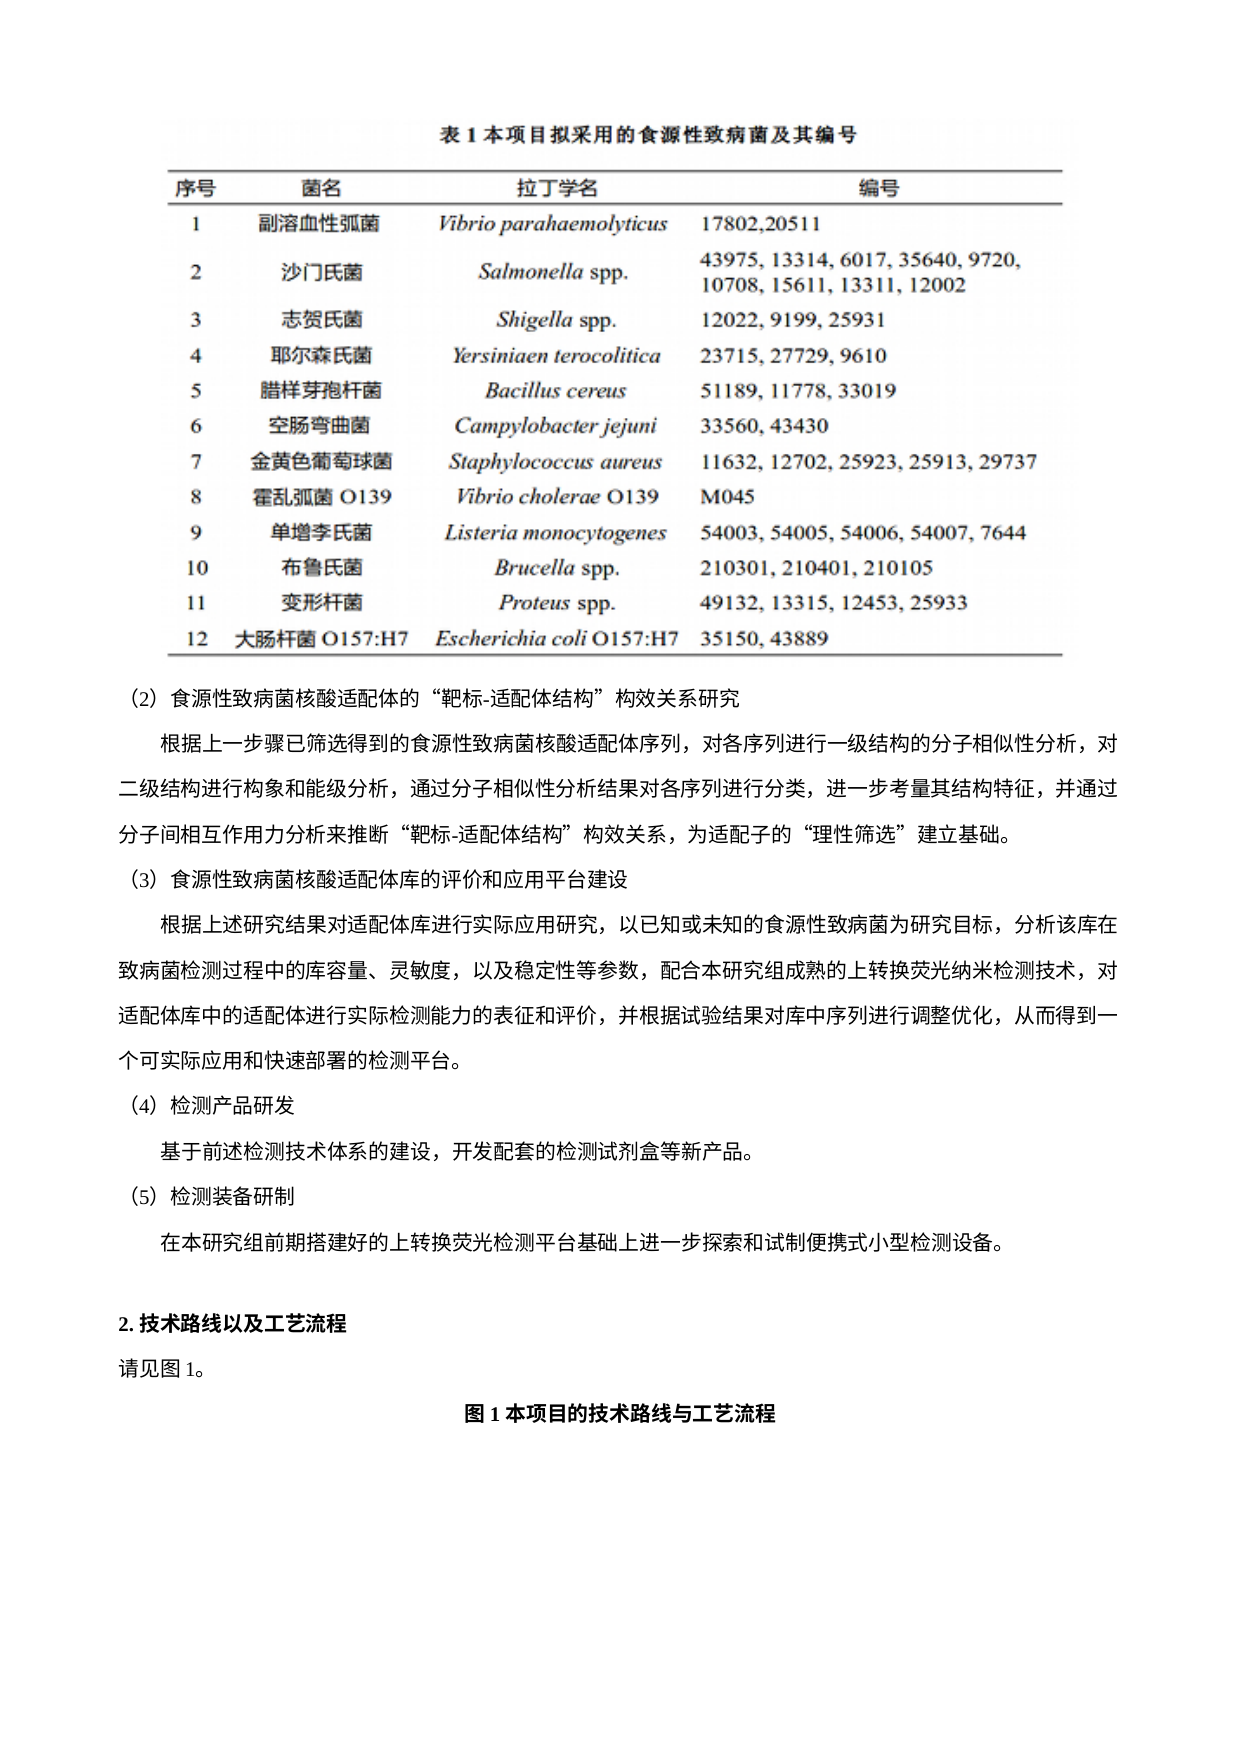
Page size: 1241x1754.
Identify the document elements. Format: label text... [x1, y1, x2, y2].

text 基于前述检测技术体系的建设，开发配套的检测试剂盒等新产品。 [118, 1135, 1122, 1165]
text 在本研究组前期搭建好的上转换荧光检测平台基础上进一步探索和试制便携式小型检测设备。 [118, 1226, 1122, 1256]
text （4）检测产品研发 [118, 1090, 1122, 1120]
text （3）食源性致病菌核酸适配体库的评价和应用平台建设 [118, 863, 1122, 893]
text 根据上述研究结果对适配体库进行实际应用研究，以已知或未知的食源性致病菌为研究目标，分析该库在致病菌检测过程中的库容量、灵敏度，以及稳定性等参数，配合本研究组成熟的上转换荧光纳米检测技术，对适配体库中的适配体进行实际检测能力的表征和评价，并根据试验结果对库中序列进行调整优化，从而得到一个可实际应用和快速部署的检测平台。 [118, 908, 1122, 1075]
text （5）检测装备研制 [118, 1180, 1122, 1211]
picture [161, 118, 1080, 667]
text 图1 本项目的技术路线与工艺流程 [118, 1398, 1122, 1428]
text 根据上一步骤已筛选得到的食源性致病菌核酸适配体序列，对各序列进行一级结构的分子相似性分析，对二级结构进行构象和能级分析，通过分子相似性分析结果对各序列进行分类，进一步考量其结构特征，并通过分子间相互作用力分析来推断“靶标-适配体结构”构效关系，为适配子的“理性筛选”建立基础。 [118, 727, 1122, 848]
text 2. 技术路线以及工艺流程 [118, 1307, 1122, 1337]
text （2）食源性致病菌核酸适配体的“靶标-适配体结构”构效关系研究 [118, 667, 1122, 712]
text 请见图1。 [118, 1352, 1122, 1383]
